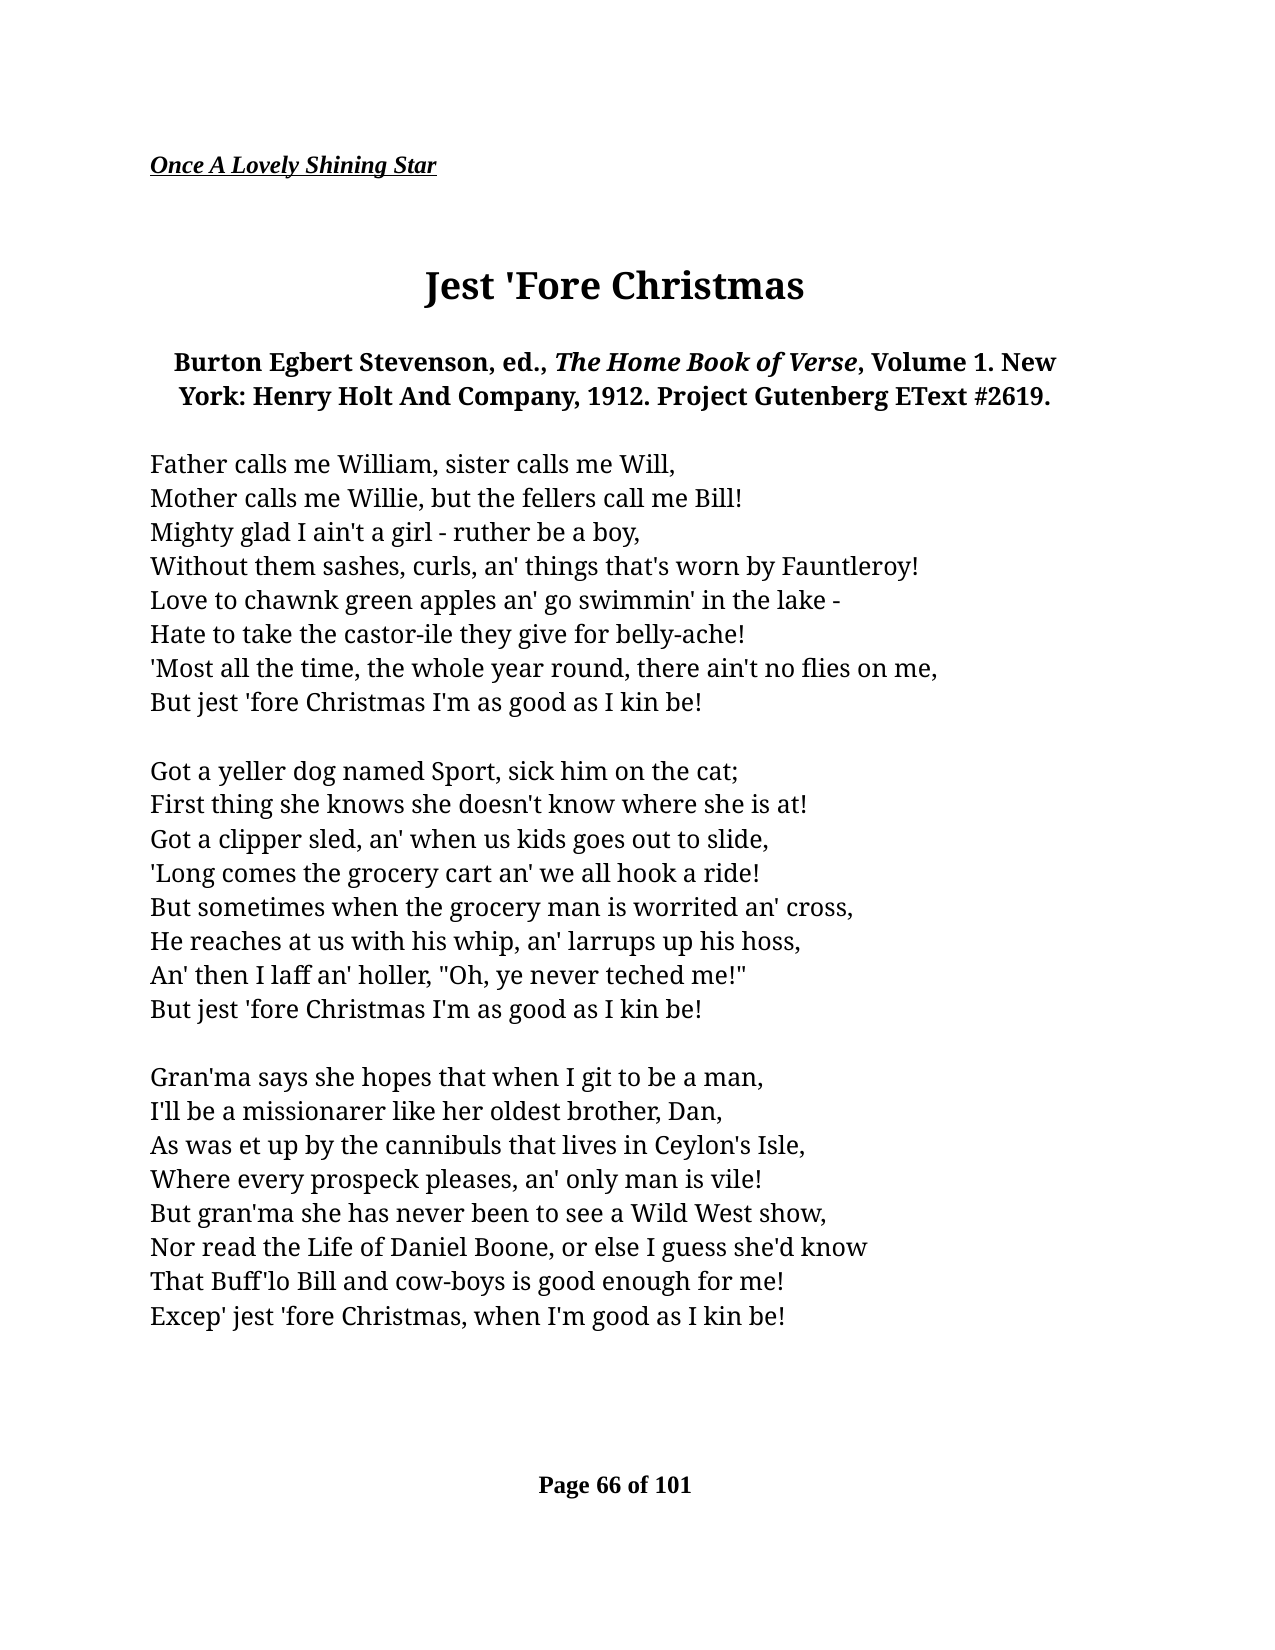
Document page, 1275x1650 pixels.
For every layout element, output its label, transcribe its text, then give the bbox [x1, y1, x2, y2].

text Hate to take the castor-ile they give for belly-ache! [150, 617, 1080, 651]
text Gran'ma says she hopes that when I git to be a man, [150, 1060, 1080, 1094]
text An' then I laff an' holler, "Oh, ye never teched me!" [150, 957, 1080, 992]
text That Buff'lo Bill and cow-boys is good enough for me! [150, 1264, 1080, 1298]
text Burton Egbert Stevenson, ed., The Home Book of Verse, Volume 1. New York: Henry Holt And Company, 1912. Project Gutenberg EText #2619. [150, 344, 1080, 412]
text But sometimes when the grocery man is worrited an' cross, [150, 889, 1080, 923]
text I'll be a missionarer like her oldest brother, Dan, [150, 1094, 1080, 1128]
text Excep' jest 'fore Christmas, when I'm good as I kin be! [150, 1298, 1080, 1332]
text He reaches at us with his whip, an' larrups up his hoss, [150, 923, 1080, 957]
text 'Most all the time, the whole year round, there ain't no flies on me, [150, 651, 1080, 685]
text Love to chawnk green apples an' go swimmin' in the lake - [150, 583, 1080, 617]
text Mother calls me Willie, but the fellers call me Bill! [150, 481, 1080, 515]
text Where every prospeck pleases, an' only man is vile! [150, 1162, 1080, 1196]
text Got a yeller dog named Sport, sick him on the cat; [150, 753, 1080, 787]
text 'Long comes the grocery cart an' we all hook a ride! [150, 855, 1080, 889]
text As was et up by the cannibuls that lives in Ceylon's Isle, [150, 1128, 1080, 1162]
text But jest 'fore Christmas I'm as good as I kin be! [150, 685, 1080, 719]
text But jest 'fore Christmas I'm as good as I kin be! [150, 992, 1080, 1026]
text First thing she knows she doesn't know where she is at! [150, 787, 1080, 821]
text But gran'ma she has never been to see a Wild West show, [150, 1196, 1080, 1230]
text Jest 'Fore Christmas [150, 259, 1080, 310]
text Without them sashes, curls, an' things that's worn by Fauntleroy! [150, 549, 1080, 583]
text Mighty glad I ain't a girl - ruther be a boy, [150, 515, 1080, 549]
text Got a clipper sled, an' when us kids goes out to slide, [150, 821, 1080, 855]
text Father calls me William, sister calls me Will, [150, 447, 1080, 481]
text Nor read the Life of Daniel Boone, or else I guess she'd know [150, 1230, 1080, 1264]
